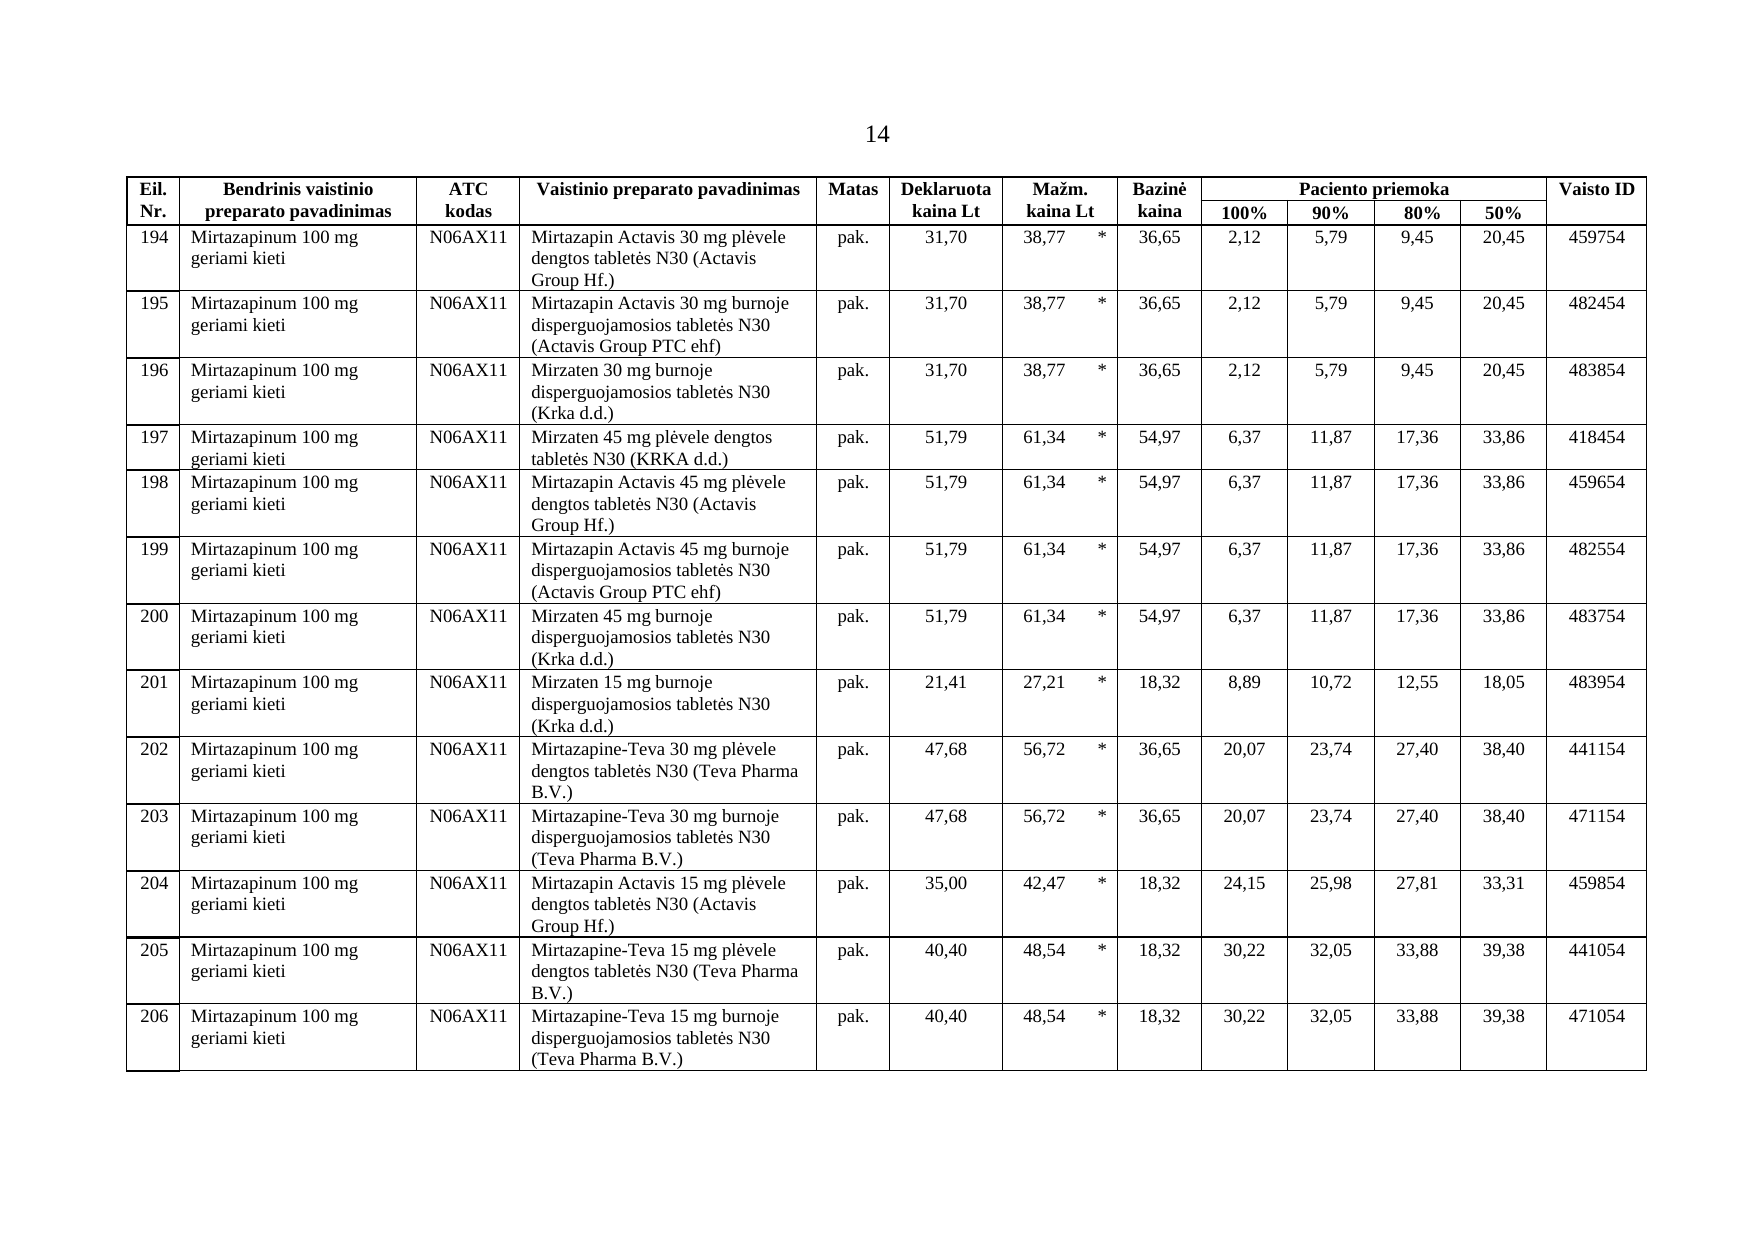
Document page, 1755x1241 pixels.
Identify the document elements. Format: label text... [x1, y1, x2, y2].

table_cell 459754 [1547, 226, 1646, 290]
table_cell pak. [817, 938, 889, 1003]
table_cell 2,12 [1202, 291, 1287, 357]
table_cell 18,05 [1461, 670, 1546, 736]
table_cell 23,74 [1288, 737, 1374, 803]
table_cell 20,45 [1461, 226, 1546, 290]
table_cell 201 [127, 671, 179, 736]
table_cell 20,07 [1202, 804, 1287, 869]
table_cell 33,86 [1461, 537, 1546, 602]
table_cell Mirtazapine-Teva 30 mg plėvele dengtos tabletės N30 (Teva Pharma B.V.) [520, 737, 816, 803]
table_cell N06AX11 [417, 871, 519, 936]
table_cell 11,87 [1288, 604, 1374, 669]
table_cell 33,86 [1461, 604, 1546, 669]
table_cell 47,68 [890, 737, 1002, 803]
table_cell N06AX11 [417, 670, 519, 736]
table_cell 11,87 [1288, 537, 1374, 602]
table_cell 483954 [1547, 670, 1646, 736]
table_cell Mirtazapinum 100 mg geriami kieti [180, 291, 416, 357]
table_header ATC kodas [417, 178, 519, 223]
table_cell 31,70 [890, 358, 1002, 424]
table_cell 11,87 [1288, 470, 1374, 536]
table_cell 42,47 [1003, 871, 1086, 936]
table_cell 17,36 [1375, 537, 1460, 602]
table_cell Mirtazapin Actavis 15 mg plėvele dengtos tabletės N30 (Actavis Group Hf.) [520, 871, 816, 936]
table_cell 459654 [1547, 470, 1646, 536]
table_cell Mirtazapine-Teva 15 mg burnoje disperguojamosios tabletės N30 (Teva Pharma B.V.) [520, 1004, 816, 1070]
table_cell pak. [817, 670, 889, 736]
table_cell N06AX11 [417, 470, 519, 536]
table_cell * [1086, 470, 1117, 536]
table_cell 17,36 [1375, 604, 1460, 669]
table_cell Mirtazapin Actavis 45 mg plėvele dengtos tabletės N30 (Actavis Group Hf.) [520, 470, 816, 536]
table_cell 38,77 [1003, 226, 1086, 290]
table_cell 27,40 [1375, 737, 1460, 803]
table_cell 33,86 [1461, 470, 1546, 536]
table_cell * [1086, 537, 1117, 602]
table_cell * [1086, 226, 1117, 290]
table_cell Mirtazapine-Teva 30 mg burnoje disperguojamosios tabletės N30 (Teva Pharma B.V.) [520, 804, 816, 869]
table_cell 47,68 [890, 804, 1002, 869]
table_cell 31,70 [890, 226, 1002, 290]
table_cell 48,54 [1003, 938, 1086, 1003]
table_cell 54,97 [1118, 470, 1201, 536]
table_cell Mirtazapinum 100 mg geriami kieti [180, 1004, 416, 1070]
table_cell N06AX11 [417, 1004, 519, 1070]
table_cell pak. [817, 537, 889, 602]
table_cell pak. [817, 425, 889, 469]
table_cell 6,37 [1202, 470, 1287, 536]
table_cell 17,36 [1375, 470, 1460, 536]
table_cell Mirtazapin Actavis 30 mg burnoje disperguojamosios tabletės N30 (Actavis Group PTC ehf) [520, 291, 816, 357]
table_cell 61,34 [1003, 537, 1086, 602]
table_cell Mirzaten 30 mg burnoje disperguojamosios tabletės N30 (Krka d.d.) [520, 358, 816, 424]
table_cell 39,38 [1461, 938, 1546, 1003]
table_cell 39,38 [1461, 1004, 1546, 1070]
table_cell Mirtazapinum 100 mg geriami kieti [180, 604, 416, 669]
table_cell 25,98 [1288, 871, 1374, 936]
table_cell Mirtazapinum 100 mg geriami kieti [180, 737, 416, 803]
table_cell * [1086, 871, 1117, 936]
table_cell N06AX11 [417, 291, 519, 357]
table_cell 18,32 [1118, 1004, 1201, 1070]
table_cell * [1086, 425, 1117, 469]
table_cell N06AX11 [417, 537, 519, 602]
table_cell 6,37 [1202, 425, 1287, 469]
table_cell 40,40 [890, 1004, 1002, 1070]
table_cell 11,87 [1288, 425, 1374, 469]
table_cell 12,55 [1375, 670, 1460, 736]
table_cell 8,89 [1202, 670, 1287, 736]
table_cell 200 [127, 605, 179, 669]
table_cell 27,40 [1375, 804, 1460, 869]
table_cell pak. [817, 358, 889, 424]
table_cell 21,41 [890, 670, 1002, 736]
table_cell 5,79 [1288, 226, 1374, 290]
table_cell 61,34 [1003, 604, 1086, 669]
table_cell 31,70 [890, 291, 1002, 357]
table_cell 18,32 [1118, 938, 1201, 1003]
table_cell 6,37 [1202, 604, 1287, 669]
table_cell 100% [1202, 201, 1287, 223]
table_cell 61,34 [1003, 425, 1086, 469]
table_cell 9,45 [1375, 291, 1460, 357]
table_cell 197 [127, 426, 179, 469]
table_header Matas [817, 178, 889, 223]
table_cell 17,36 [1375, 425, 1460, 469]
table_cell 471154 [1547, 804, 1646, 869]
table_cell 51,79 [890, 470, 1002, 536]
table_cell Mirtazapine-Teva 15 mg plėvele dengtos tabletės N30 (Teva Pharma B.V.) [520, 938, 816, 1003]
table_cell 56,72 [1003, 804, 1086, 869]
table_cell 198 [127, 471, 179, 536]
table_header Vaisto ID [1547, 178, 1646, 223]
table_cell 205 [127, 939, 179, 1003]
table_header Deklaruota kaina Lt [890, 178, 1002, 223]
table_cell 51,79 [890, 425, 1002, 469]
table_cell 36,65 [1118, 226, 1201, 290]
table_cell 30,22 [1202, 938, 1287, 1003]
table_cell N06AX11 [417, 604, 519, 669]
table_cell 61,34 [1003, 470, 1086, 536]
table_cell N06AX11 [417, 226, 519, 290]
table_cell 27,81 [1375, 871, 1460, 936]
table_cell 23,74 [1288, 804, 1374, 869]
table_cell 36,65 [1118, 358, 1201, 424]
table_cell 36,65 [1118, 737, 1201, 803]
table_cell * [1086, 291, 1117, 357]
table_cell 194 [127, 226, 179, 290]
table_cell 27,21 [1003, 670, 1086, 736]
table_cell pak. [817, 470, 889, 536]
table_cell 483754 [1547, 604, 1646, 669]
table_cell 32,05 [1288, 1004, 1374, 1070]
table_header Mažm. kaina Lt [1003, 178, 1117, 223]
table_cell 418454 [1547, 425, 1646, 469]
table_cell 33,88 [1375, 1004, 1460, 1070]
table_cell 20,45 [1461, 358, 1546, 424]
table_cell Mirtazapinum 100 mg geriami kieti [180, 537, 416, 602]
table_cell 9,45 [1375, 358, 1460, 424]
table_cell 56,72 [1003, 737, 1086, 803]
table_cell 459854 [1547, 871, 1646, 936]
table_cell Mirtazapinum 100 mg geriami kieti [180, 804, 416, 869]
table_cell * [1086, 670, 1117, 736]
table_cell 36,65 [1118, 291, 1201, 357]
table_cell Mirtazapinum 100 mg geriami kieti [180, 670, 416, 736]
table_header Bazinė kaina Lt [1118, 178, 1201, 223]
table_cell N06AX11 [417, 804, 519, 869]
table_cell 18,32 [1118, 871, 1201, 936]
table_cell N06AX11 [417, 938, 519, 1003]
table_cell * [1086, 804, 1117, 869]
table_cell 195 [127, 292, 179, 357]
table_cell 30,22 [1202, 1004, 1287, 1070]
table_cell 51,79 [890, 537, 1002, 602]
table_cell 202 [127, 738, 179, 803]
table_cell * [1086, 1004, 1117, 1070]
table_cell 38,40 [1461, 804, 1546, 869]
table_cell pak. [817, 1004, 889, 1070]
table_cell 38,40 [1461, 737, 1546, 803]
table_cell 441154 [1547, 737, 1646, 803]
table_cell 20,07 [1202, 737, 1287, 803]
table_cell 24,15 [1202, 871, 1287, 936]
table_cell N06AX11 [417, 737, 519, 803]
table_cell pak. [817, 604, 889, 669]
table_cell Mirtazapinum 100 mg geriami kieti [180, 470, 416, 536]
table_cell Mirtazapinum 100 mg geriami kieti [180, 938, 416, 1003]
table_cell pak. [817, 737, 889, 803]
table_cell 6,37 [1202, 537, 1287, 602]
table_cell pak. [817, 226, 889, 290]
table_cell 38,77 [1003, 358, 1086, 424]
table_cell 2,12 [1202, 358, 1287, 424]
table_cell Mirtazapinum 100 mg geriami kieti [180, 358, 416, 424]
table_cell 36,65 [1118, 804, 1201, 869]
table_header Bendrinis vaistinio preparato pavadinimas [180, 178, 416, 223]
table_cell 51,79 [890, 604, 1002, 669]
table_header Vaistinio preparato pavadinimas [520, 178, 816, 223]
table_cell 33,88 [1375, 938, 1460, 1003]
table_cell 48,54 [1003, 1004, 1086, 1070]
table_cell 471054 [1547, 1004, 1646, 1070]
table_cell * [1086, 604, 1117, 669]
table_cell Mirzaten 45 mg burnoje disperguojamosios tabletės N30 (Krka d.d.) [520, 604, 816, 669]
table_cell 20,45 [1461, 291, 1546, 357]
table_cell 196 [127, 359, 179, 424]
table_cell 10,72 [1288, 670, 1374, 736]
table_cell Mirtazapinum 100 mg geriami kieti [180, 425, 416, 469]
table_header Eil. Nr. [128, 178, 179, 223]
table_cell 33,31 [1461, 871, 1546, 936]
table_cell * [1086, 358, 1117, 424]
table_cell 54,97 [1118, 537, 1201, 602]
table_cell 54,97 [1118, 604, 1201, 669]
table_cell Mirzaten 15 mg burnoje disperguojamosios tabletės N30 (Krka d.d.) [520, 670, 816, 736]
table_cell pak. [817, 804, 889, 869]
table_cell 9,45 [1375, 226, 1460, 290]
table_cell 35,00 [890, 871, 1002, 936]
table_cell N06AX11 [417, 358, 519, 424]
table_cell 54,97 [1118, 425, 1201, 469]
table_cell 483854 [1547, 358, 1646, 424]
table_cell 441054 [1547, 938, 1646, 1003]
table_cell 32,05 [1288, 938, 1374, 1003]
table_cell Mirtazapinum 100 mg geriami kieti [180, 226, 416, 290]
table_cell 90% [1288, 201, 1374, 223]
table_cell Mirtazapin Actavis 45 mg burnoje disperguojamosios tabletės N30 (Actavis Group PTC ehf) [520, 537, 816, 602]
table_cell 2,12 [1202, 226, 1287, 290]
table_cell 5,79 [1288, 291, 1374, 357]
table_cell 18,32 [1118, 670, 1201, 736]
table_cell 199 [127, 538, 179, 602]
table_cell N06AX11 [417, 425, 519, 469]
table_cell 5,79 [1288, 358, 1374, 424]
table_cell 80% [1375, 201, 1460, 223]
table_cell 50% [1461, 201, 1546, 223]
table_cell 33,86 [1461, 425, 1546, 469]
table_header Paciento priemoka [1202, 178, 1546, 200]
table_cell 204 [127, 872, 179, 936]
table_cell pak. [817, 291, 889, 357]
table_cell Mirtazapinum 100 mg geriami kieti [180, 871, 416, 936]
table_cell * [1086, 938, 1117, 1003]
table_cell Mirtazapin Actavis 30 mg plėvele dengtos tabletės N30 (Actavis Group Hf.) [520, 226, 816, 290]
table_cell 38,77 [1003, 291, 1086, 357]
table_cell Mirzaten 45 mg plėvele dengtos tabletės N30 (KRKA d.d.) [520, 425, 816, 469]
table_cell 203 [127, 805, 179, 869]
table_cell 206 [127, 1005, 179, 1070]
table_cell 482454 [1547, 291, 1646, 357]
table_cell 40,40 [890, 938, 1002, 1003]
table_cell pak. [817, 871, 889, 936]
table_cell 482554 [1547, 537, 1646, 602]
table_cell * [1086, 737, 1117, 803]
